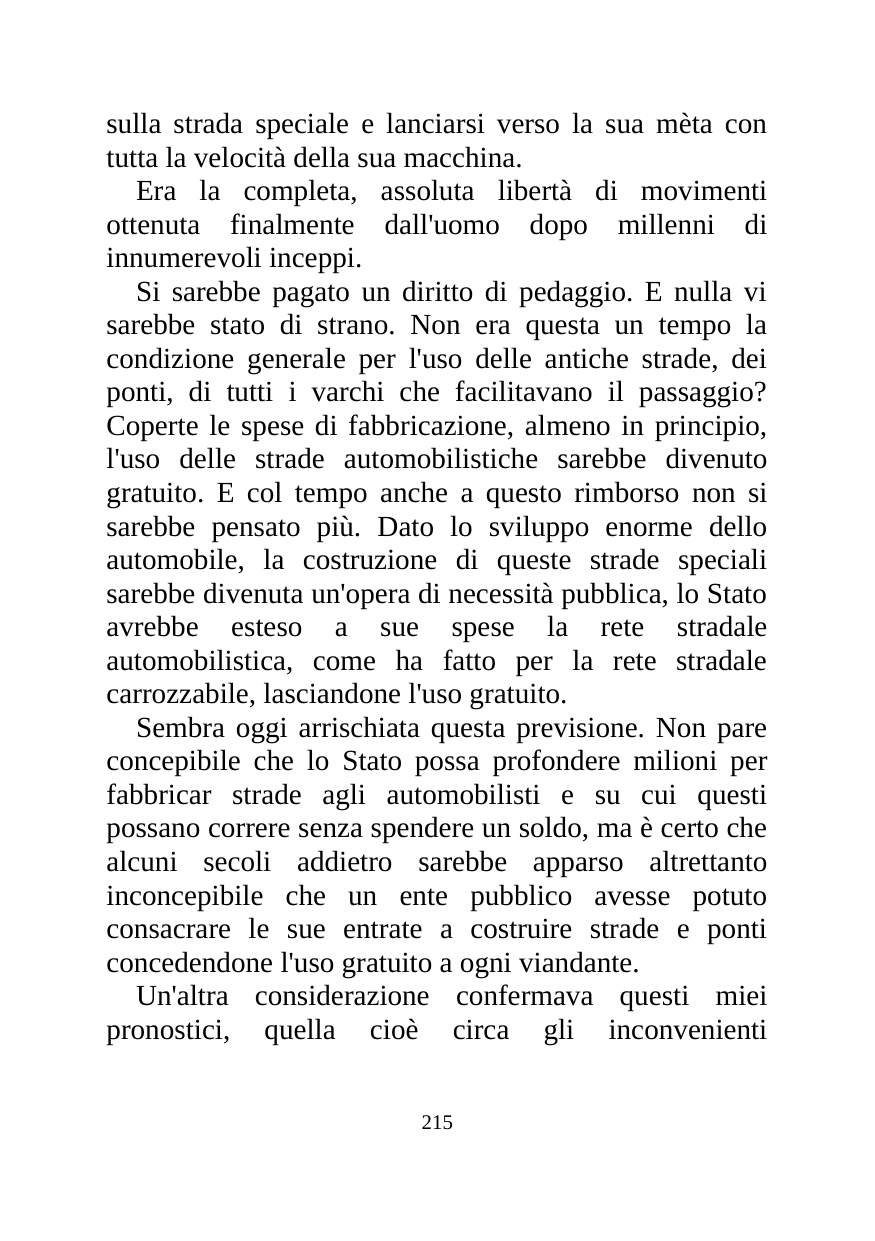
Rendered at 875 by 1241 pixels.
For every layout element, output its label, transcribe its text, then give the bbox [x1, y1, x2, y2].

text Si sarebbe pagato un diritto di pedaggio. E nulla vi sarebbe stato di strano. Non era questa un tempo la condizione generale per l'uso delle antiche strade, dei ponti, di tutti i varchi che facilitavano il passaggio? Coperte le spese di fabbricazione, almeno in principio, l'uso delle strade automobilistiche sarebbe divenuto gratuito. E col tempo anche a questo rimborso non si sarebbe pensato più. Dato lo sviluppo enorme dello automobile, la costruzione di queste strade speciali sarebbe divenuta un'opera di necessità pubblica, lo Stato avrebbe esteso a sue spese la rete stradale automobilistica, come ha fatto per la rete stradale carrozzabile, lasciandone l'uso gratuito. [106, 274, 768, 710]
text Un'altra considerazione confermava questi miei pronostici, quella cioè circa gli inconvenienti [106, 978, 768, 1045]
text Sembra oggi arrischiata questa previsione. Non pare concepibile che lo Stato possa profondere milioni per fabbricar strade agli automobilisti e su cui questi possano correre senza spendere un soldo, ma è certo che alcuni secoli addietro sarebbe apparso altrettanto inconcepibile che un ente pubblico avesse potuto consacrare le sue entrate a costruire strade e ponti concedendone l'uso gratuito a ogni viandante. [106, 710, 768, 978]
text sulla strada speciale e lanciarsi verso la sua mèta con tutta la velocità della sua macchina. [106, 106, 768, 173]
text Era la completa, assoluta libertà di movimenti ottenuta finalmente dall'uomo dopo millenni di innumerevoli inceppi. [106, 173, 768, 274]
